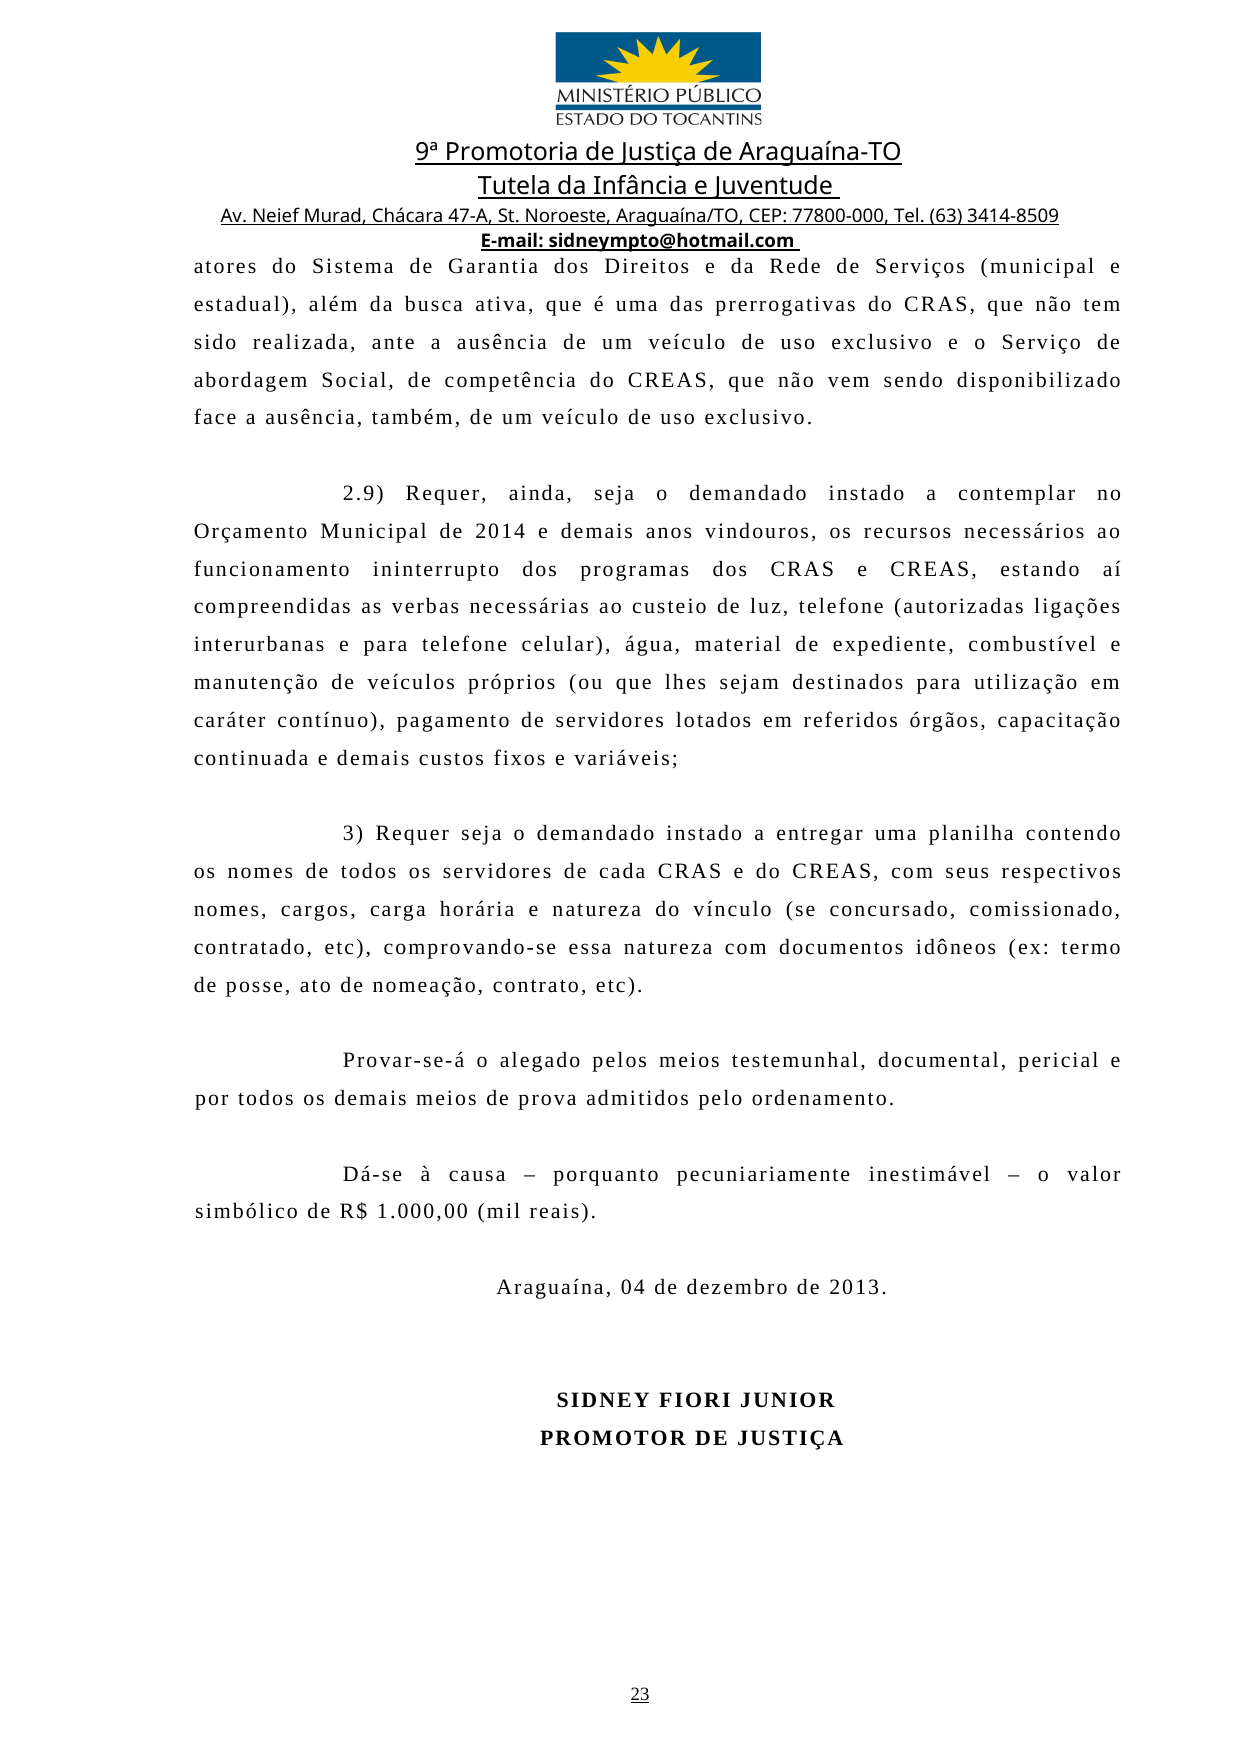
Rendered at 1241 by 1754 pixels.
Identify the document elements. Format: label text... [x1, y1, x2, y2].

text 3) Requer seja o demandado instado a entregar uma planilha contendo os nomes de todos os servidores de cada CRAS e do CREAS, com seus respectivos nomes, cargos, carga horária e natureza do vínculo (se concursado, comissionado, contratado, etc), comprovando-se essa natureza com documentos idôneos (ex: termo de posse, ato de nomeação, contrato, etc). [193, 820, 1122, 997]
picture [555, 32, 762, 125]
text SIDNEY FIORI JUNIOR [193, 1387, 1122, 1413]
text Araguaína, 04 de dezembro de 2013. [193, 1274, 1122, 1299]
text atores do Sistema de Garantia dos Direitos e da Rede de Serviços (municipal e estadual), além da busca ativa, que é uma das prerrogativas do CRAS, que não tem sido realizada, ante a ausência de um veículo de uso exclusivo e o Serviço de abordagem Social, de competência do CREAS, que não vem sendo disponibilizado face a ausência, também, de um veículo de uso exclusivo. [193, 253, 1122, 429]
text Dá-se à causa – porquanto pecuniariamente inestimável – o valor simbólico de R$ 1.000,00 (mil reais). [195, 1161, 1122, 1224]
text PROMOTOR DE JUSTIÇA [193, 1425, 1122, 1451]
text 2.9) Requer, ainda, seja o demandado instado a contemplar no Orçamento Municipal de 2014 e demais anos vindouros, os recursos necessários ao funcionamento ininterrupto dos programas dos CRAS e CREAS, estando aí compreendidas as verbas necessárias ao custeio de luz, telefone (autorizadas ligações interurbanas e para telefone celular), água, material de expediente, combustível e manutenção de veículos próprios (ou que lhes sejam destinados para utilização em caráter contínuo), pagamento de servidores lotados em referidos órgãos, capacitação continuada e demais custos fixos e variáveis; [193, 480, 1122, 770]
text Provar-se-á o alegado pelos meios testemunhal, documental, pericial e por todos os demais meios de prova admitidos pelo ordenamento. [195, 1047, 1122, 1110]
